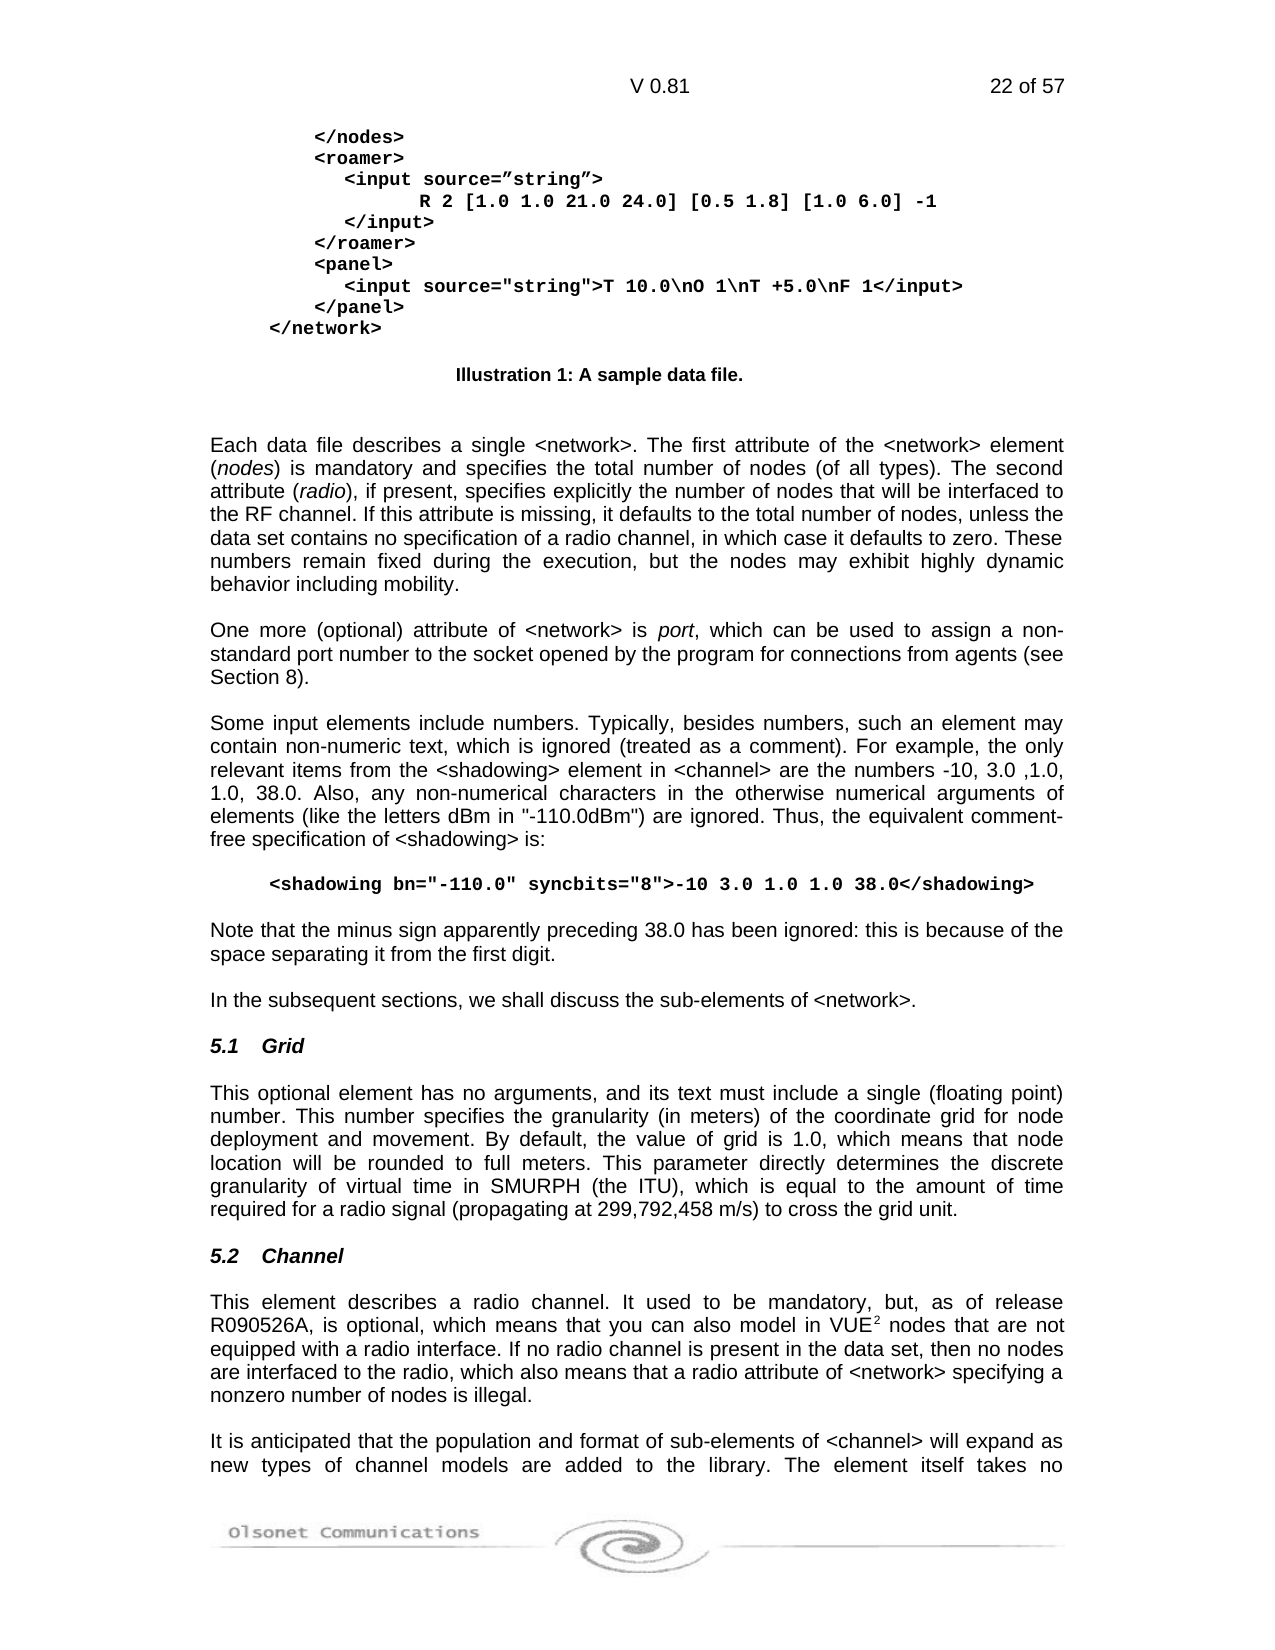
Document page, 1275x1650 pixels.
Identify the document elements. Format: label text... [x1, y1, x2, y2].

text R 2 [1.0 1.0 21.0 24.0] [0.5 1.8] [1.0 6.0] -1 [269, 191, 1065, 213]
text Illustration 1: A sample data file. [456, 364, 778, 385]
text <roamer> [269, 149, 1065, 170]
text [456, 385, 778, 413]
text Some input elements include numbers. Typically, besides numbers, such an element may contain non-numeric text, which is ignored (treated as a comment). For example, the only relevant items from the <shadowing> element in <channel> are the numbers -10, 3.0 ,1.0, 1.0, 38.0. Also, any non-numerical characters in the otherwise numerical arguments of elements (like the letters dBm in "-110.0dBm") are ignored. Thus, the equivalent comment-free specification of <shadowing> is: [210, 712, 1065, 851]
text Each data file describes a single <network>. The first attribute of the <network> element (nodes) is mandatory and specifies the total number of nodes (of all types). The second attribute (radio), if present, specifies explicitly the number of nodes that will be interfaced to the RF channel. If this attribute is missing, it defaults to the total number of nodes, unless the data set contains no specification of a radio channel, in which case it defaults to zero. These numbers remain fixed during the execution, but the nodes may exhibit highly dynamic behavior including mobility. [210, 433, 1065, 596]
text </input> [269, 213, 1065, 234]
subtitle Grid [210, 1035, 1065, 1058]
text </roamer> [269, 234, 1065, 255]
picture [210, 1504, 1065, 1596]
subtitle Channel [210, 1244, 1065, 1267]
text </network> [269, 319, 1065, 364]
text It is anticipated that the population and format of sub-elements of <channel> will expand as new types of channel models are added to the library. The element itself takes no [210, 1430, 1065, 1476]
text </panel> [269, 298, 1065, 319]
text This element describes a radio channel. It used to be mandatory, but, as of release R090526A, is optional, which means that you can also model in VUE2 nodes that are not equipped with a radio interface. If no radio channel is present in the data set, then no nodes are interfaced to the radio, which also means that a radio attribute of <network> specifying a nonzero number of nodes is illegal. [210, 1291, 1065, 1407]
text <input source="string">T 10.0\nO 1\nT +5.0\nF 1</input> [269, 276, 1065, 298]
text <input source=”string”> [269, 170, 1065, 191]
text <shadowing bn="-110.0" syncbits="8">-10 3.0 1.0 1.0 38.0</shadowing> [269, 874, 1065, 896]
text This optional element has no arguments, and its text must include a single (floating point) number. This number specifies the granularity (in meters) of the coordinate grid for node deployment and movement. By default, the value of grid is 1.0, which means that node location will be rounded to full meters. This parameter directly determines the discrete granularity of virtual time in SMURPH (the ITU), which is equal to the amount of time required for a radio signal (propagating at 299,792,458 m/s) to cross the grid unit. [210, 1082, 1065, 1221]
text Note that the minus sign apparently preceding 38.0 has been ignored: this is because of the space separating it from the first digit. [210, 919, 1065, 965]
text </nodes> [269, 128, 1065, 149]
text <panel> [269, 255, 1065, 276]
text One more (optional) attribute of <network> is port, which can be used to assign a non-standard port number to the socket opened by the program for connections from agents (see Section 8). [210, 619, 1065, 689]
text In the subsequent sections, we shall discuss the sub-elements of <network>. [210, 989, 1065, 1012]
